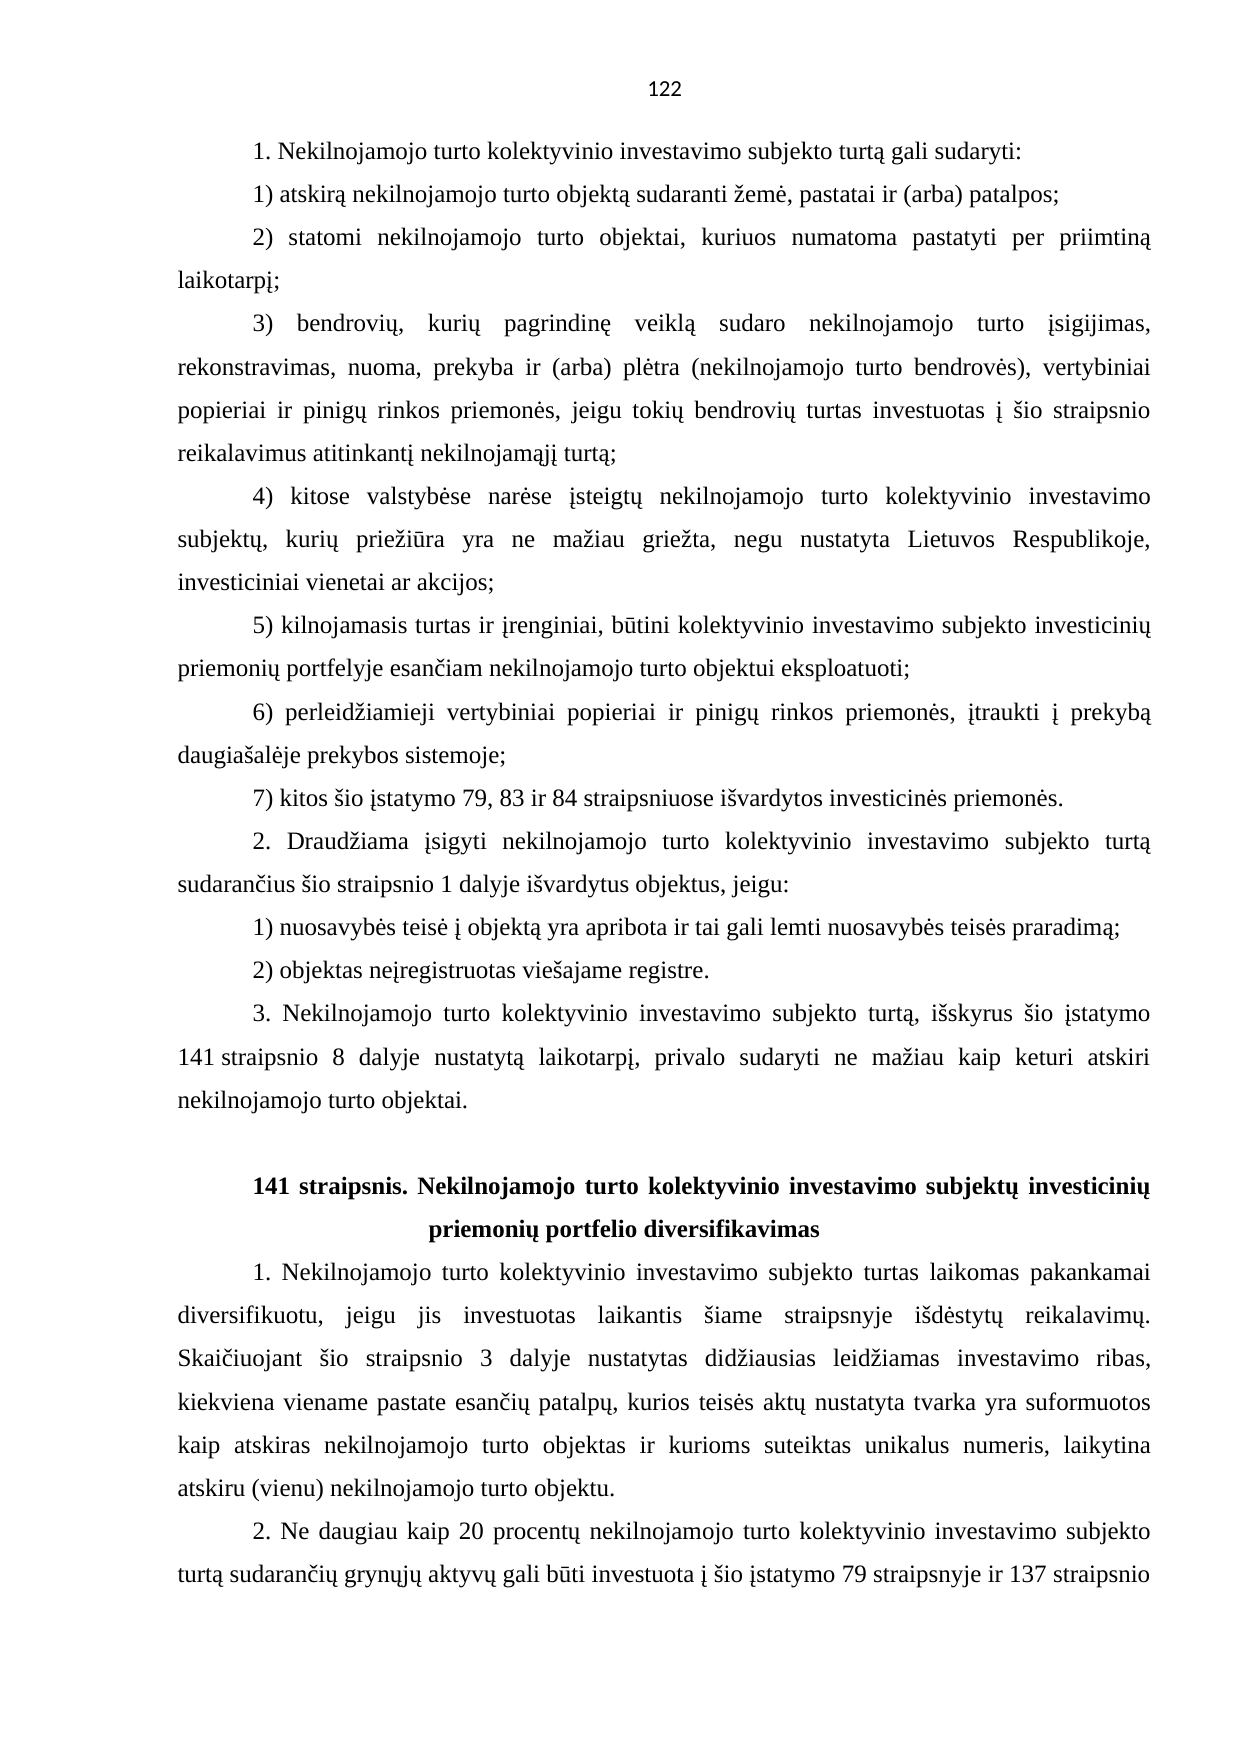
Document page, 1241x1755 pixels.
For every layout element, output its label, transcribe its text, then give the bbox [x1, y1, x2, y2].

text 7) kitos šio įstatymo 79, 83 ir 84 straipsniuose išvardytos investicinės priemonės. [177, 783, 1152, 812]
text 1) atskirą nekilnojamojo turto objektą sudaranti žemė, pastatai ir (arba) patalpos; [177, 179, 1152, 208]
text 3. Nekilnojamojo turto kolektyvinio investavimo subjekto turtą, išskyrus šio įstatymo 141 straipsnio 8 dalyje nustatytą laikotarpį, privalo sudaryti ne mažiau kaip keturi atskiri nekilnojamojo turto objektai. [177, 998, 1152, 1113]
text 1) nuosavybės teisė į objektą yra apribota ir tai gali lemti nuosavybės teisės praradimą; [177, 912, 1152, 941]
text 3) bendrovių, kurių pagrindinę veiklą sudaro nekilnojamojo turto įsigijimas, rekonstravimas, nuoma, prekyba ir (arba) plėtra (nekilnojamojo turto bendrovės), vertybiniai popieriai ir pinigų rinkos priemonės, jeigu tokių bendrovių turtas investuotas į šio straipsnio reikalavimus atitinkantį nekilnojamąjį turtą; [177, 308, 1152, 467]
text 1. Nekilnojamojo turto kolektyvinio investavimo subjekto turtą gali sudaryti: [177, 136, 1152, 165]
text 2) objektas neįregistruotas viešajame registre. [177, 955, 1152, 984]
text 5) kilnojamasis turtas ir įrenginiai, būtini kolektyvinio investavimo subjekto investicinių priemonių portfelyje esančiam nekilnojamojo turto objektui eksploatuoti; [177, 610, 1152, 682]
text 4) kitose valstybėse narėse įsteigtų nekilnojamojo turto kolektyvinio investavimo subjektų, kurių priežiūra yra ne mažiau griežta, negu nustatyta Lietuvos Respublikoje, investiciniai vienetai ar akcijos; [177, 481, 1152, 596]
text 141 straipsnis. Nekilnojamojo turto kolektyvinio investavimo subjektų investicinių priemonių portfelio diversifikavimas [252, 1171, 1152, 1243]
text 2. Draudžiama įsigyti nekilnojamojo turto kolektyvinio investavimo subjekto turtą sudarančius šio straipsnio 1 dalyje išvardytus objektus, jeigu: [177, 826, 1152, 898]
text 2. Ne daugiau kaip 20 procentų nekilnojamojo turto kolektyvinio investavimo subjekto turtą sudarančių grynųjų aktyvų gali būti investuota į šio įstatymo 79 straipsnyje ir 137 straipsnio [177, 1516, 1152, 1588]
text 1. Nekilnojamojo turto kolektyvinio investavimo subjekto turtas laikomas pakankamai diversifikuotu, jeigu jis investuotas laikantis šiame straipsnyje išdėstytų reikalavimų. Skaičiuojant šio straipsnio 3 dalyje nustatytas didžiausias leidžiamas investavimo ribas, kiekviena viename pastate esančių patalpų, kurios teisės aktų nustatyta tvarka yra suformuotos kaip atskiras nekilnojamojo turto objektas ir kurioms suteiktas unikalus numeris, laikytina atskiru (vienu) nekilnojamojo turto objektu. [177, 1257, 1152, 1502]
text 2) statomi nekilnojamojo turto objektai, kuriuos numatoma pastatyti per priimtiną laikotarpį; [177, 222, 1152, 294]
text 6) perleidžiamieji vertybiniai popieriai ir pinigų rinkos priemonės, įtraukti į prekybą daugiašalėje prekybos sistemoje; [177, 697, 1152, 768]
